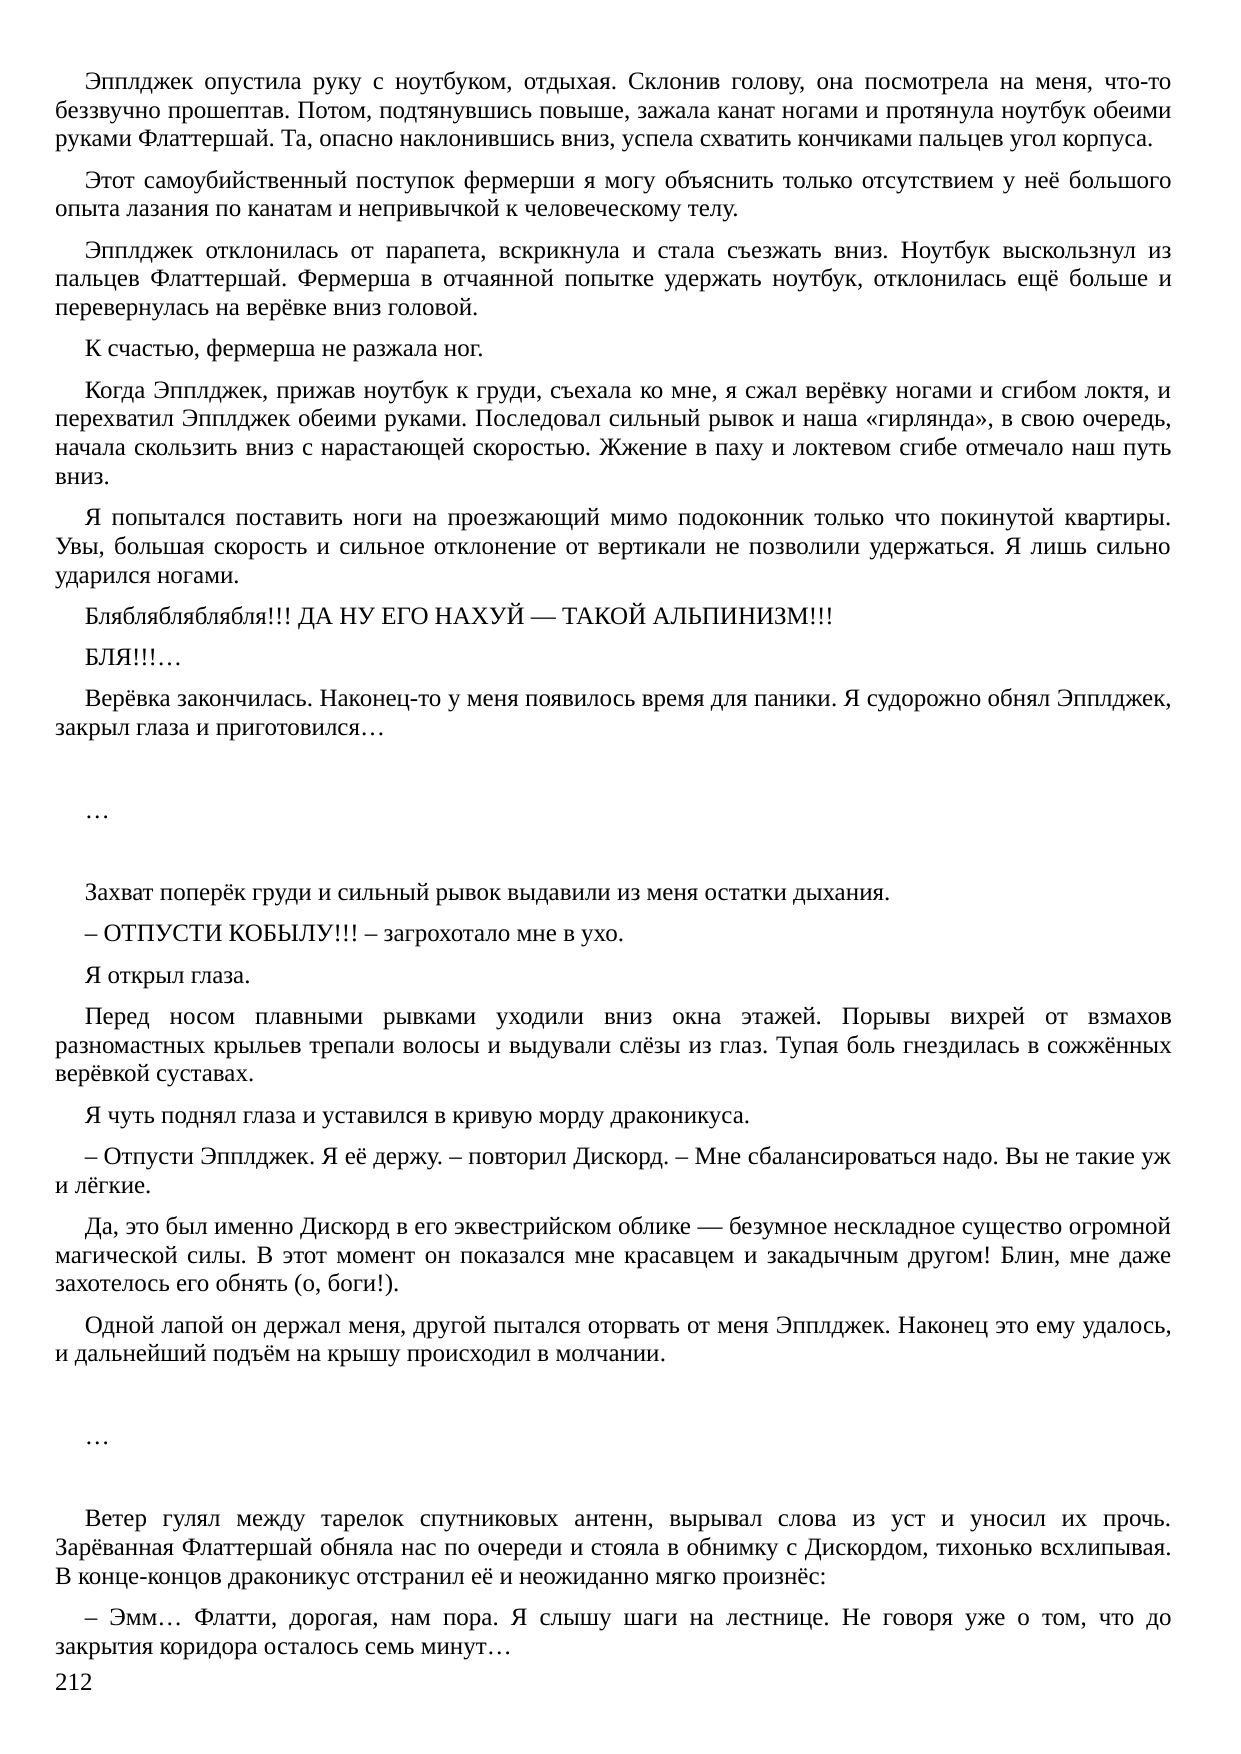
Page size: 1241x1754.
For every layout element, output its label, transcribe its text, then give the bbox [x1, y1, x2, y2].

text – Эмм… Флатти, дорогая, нам пора. Я слышу шаги на лестнице. Не говоря уже о том, что до закрытия коридора осталось семь минут… [55, 1602, 1173, 1660]
text БЛЯ!!!… [55, 642, 1173, 671]
text … [55, 795, 1173, 823]
text Ветер гулял между тарелок спутниковых антенн, вырывал слова из уст и уносил их прочь. Зарёванная Флаттершай обняла нас по очереди и стояла в обнимку с Дискордом, тихонько всхлипывая. В конце-концов драконикус отстранил её и неожиданно мягко произнёс: [55, 1503, 1173, 1590]
text Бляблябляблябля!!! ДА НУ ЕГО НАХУЙ — ТАКОЙ АЛЬПИНИЗМ!!! [55, 601, 1173, 630]
text – ОТПУСТИ КОБЫЛУ!!! – загрохотало мне в ухо. [55, 918, 1173, 947]
text К счастью, фермерша не разжала ног. [55, 333, 1173, 362]
text Эпплджек опустила руку с ноутбуком, отдыхая. Склонив голову, она посмотрела на меня, что-то беззвучно прошептав. Потом, подтянувшись повыше, зажала канат ногами и протянула ноутбук обеими руками Флаттершай. Та, опасно наклонившись вниз, успела схватить кончиками пальцев угол корпуса. [55, 66, 1173, 152]
text Когда Эпплджек, прижав ноутбук к груди, съехала ко мне, я сжал верёвку ногами и сгибом локтя, и перехватил Эпплджек обеими руками. Последовал сильный рывок и наша «гирлянда», в свою очередь, начала скользить вниз с нарастающей скоростью. Жжение в паху и локтевом сгибе отмечало наш путь вниз. [55, 375, 1173, 490]
text Эпплджек отклонилась от парапета, вскрикнула и стала съезжать вниз. Ноутбук выскользнул из пальцев Флаттершай. Фермерша в отчаянной попытке удержать ноутбук, отклонилась ещё больше и перевернулась на верёвке вниз головой. [55, 235, 1173, 321]
text Верёвка закончилась. Наконец-то у меня появилось время для паники. Я судорожно обнял Эпплджек, закрыл глаза и приготовился… [55, 683, 1173, 741]
text Я попытался поставить ноги на проезжающий мимо подоконник только что покинутой квартиры. Увы, большая скорость и сильное отклонение от вертикали не позволили удержаться. Я лишь сильно ударился ногами. [55, 502, 1173, 588]
text … [55, 1421, 1173, 1450]
text Этот самоубийственный поступок фермерши я могу объяснить только отсутствием у неё большого опыта лазания по канатам и непривычкой к человеческому телу. [55, 165, 1173, 222]
text Одной лапой он держал меня, другой пытался оторвать от меня Эпплджек. Наконец это ему удалось, и дальнейший подъём на крышу происходил в молчании. [55, 1310, 1173, 1367]
text – Отпусти Эпплджек. Я её держу. – повторил Дискорд. – Мне сбалансироваться надо. Вы не такие уж и лёгкие. [55, 1141, 1173, 1198]
text Перед носом плавными рывками уходили вниз окна этажей. Порывы вихрей от взмахов разномастных крыльев трепали волосы и выдували слёзы из глаз. Тупая боль гнездилась в сожжённых верёвкой суставах. [55, 1001, 1173, 1087]
text Захват поперёк груди и сильный рывок выдавили из меня остатки дыхания. [55, 877, 1173, 906]
text Я открыл глаза. [55, 960, 1173, 988]
text Я чуть поднял глаза и уставился в кривую морду драконикуса. [55, 1100, 1173, 1128]
text Да, это был именно Дискорд в его эквестрийском облике — безумное нескладное существо огромной магической силы. В этот момент он показался мне красавцем и закадычным другом! Блин, мне даже захотелось его обнять (о, боги!). [55, 1211, 1173, 1297]
